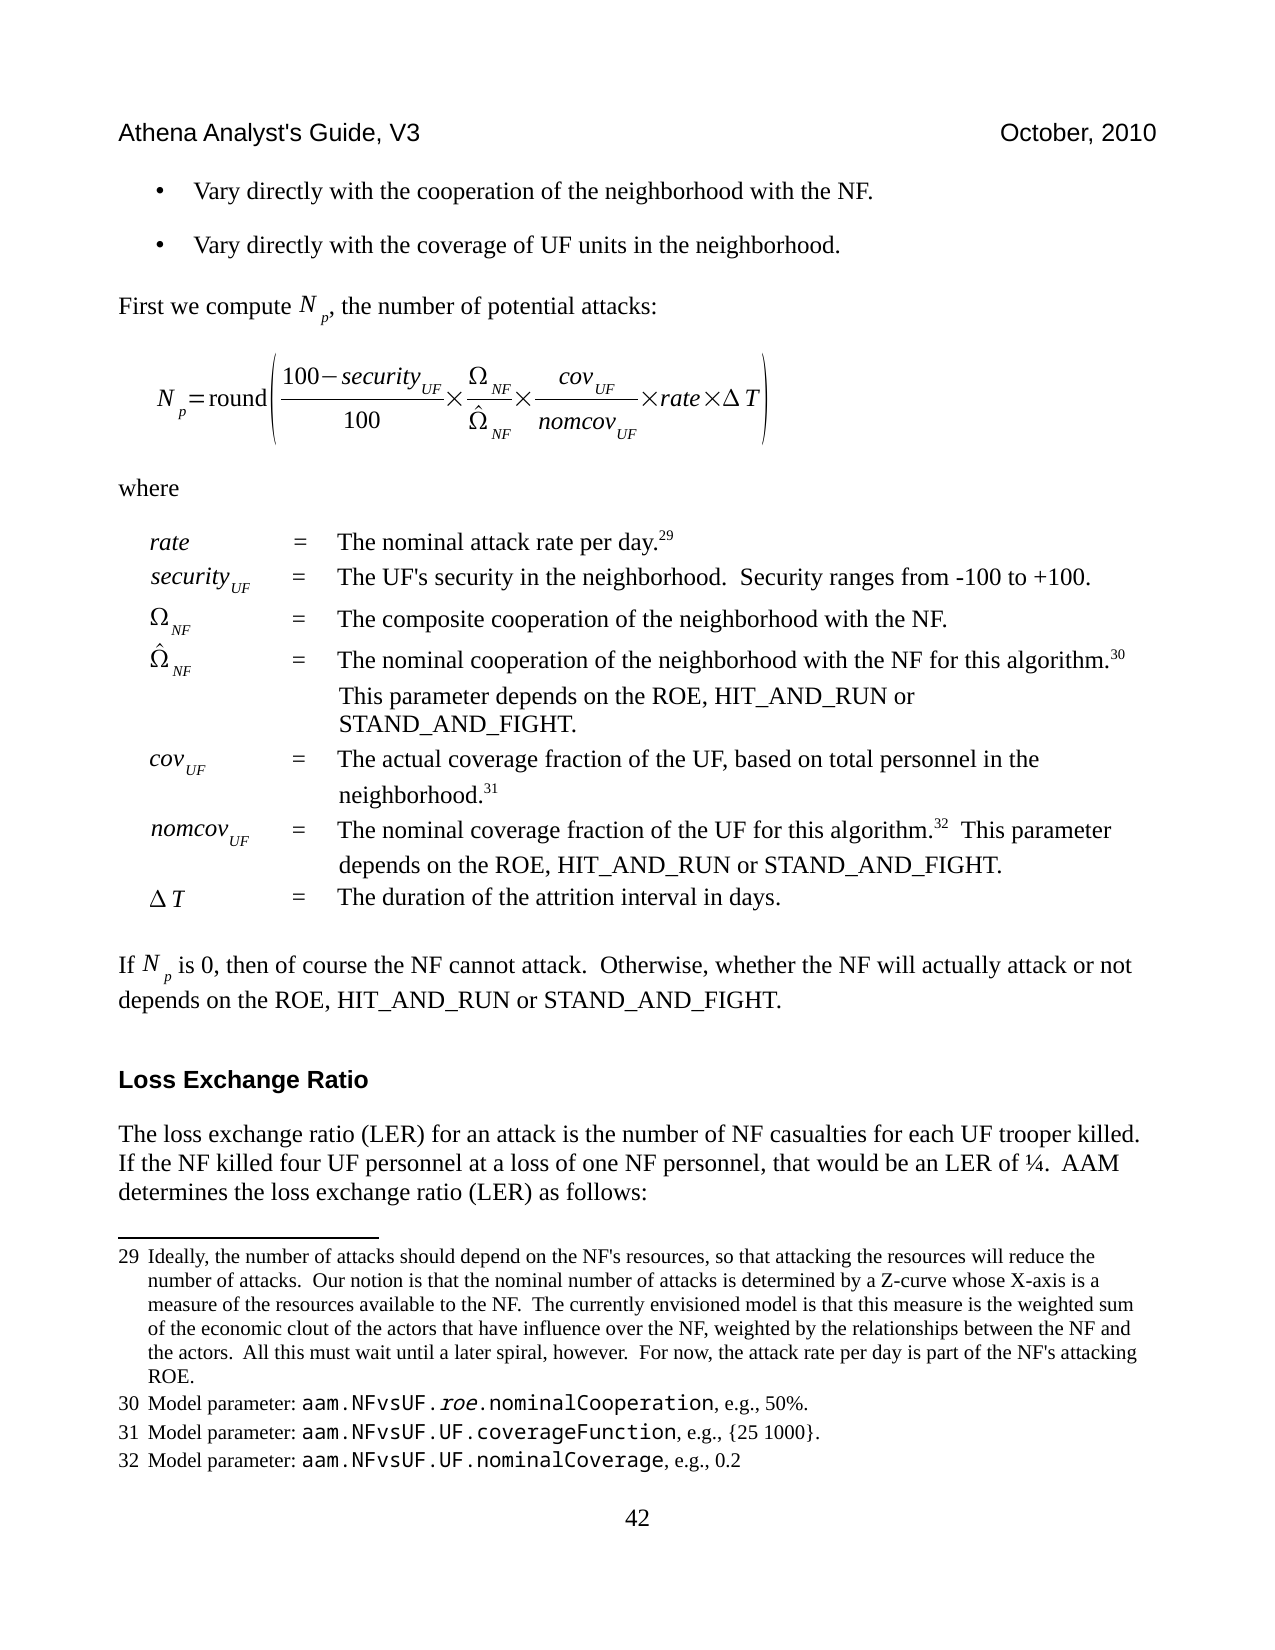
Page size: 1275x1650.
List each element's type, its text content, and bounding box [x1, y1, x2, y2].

text The loss exchange ratio (LER) for an attack is the number of NF casualties for each UF trooper killed. If the NF killed four UF personnel at a loss of one NF personnel, that would be an LER of ¼. AAM determines the loss exchange ratio (LER) as follows: [118, 1119, 1157, 1205]
text where [118, 473, 1157, 502]
text = The UF's security in the neighborhood. Security ranges from -100 to +100. [149, 556, 1157, 598]
text Model parameter: aam.NFvsUF.UF.coverageFunction, e.g., {25 1000}. [118, 1417, 1157, 1445]
text = The composite cooperation of the neighborhood with the NF. [149, 598, 1157, 639]
text If is 0, then of course the NF cannot attack. Otherwise, whether the NF will actually attack or not depends on the ROE, HIT_AND_RUN or STAND_AND_FIGHT. [118, 944, 1157, 1014]
text Model parameter: aam.NFvsUF.UF.nominalCoverage, e.g., 0.2 [118, 1445, 1157, 1474]
text Model parameter: aam.NFvsUF.roe.nominalCooperation, e.g., 50%. [118, 1388, 1157, 1417]
subtitle Loss Exchange Ratio [118, 1065, 1157, 1093]
text = The nominal cooperation of the neighborhood with the NF for this algorithm. This parameter depends on the ROE, HIT_AND_RUN or STAND_AND_FIGHT. [149, 639, 1157, 738]
list Vary directly with the cooperation of the neighborhood with the NF. [156, 176, 1157, 205]
text = The duration of the attrition interval in days. [149, 879, 1157, 915]
text = The nominal coverage fraction of the UF for this algorithm. This parameter depends on the ROE, HIT_AND_RUN or STAND_AND_FIGHT. [149, 808, 1157, 879]
text rate = The nominal attack rate per day. [149, 527, 1157, 556]
text = The actual coverage fraction of the UF, based on total personnel in the neighborhood. [149, 738, 1157, 808]
list Vary directly with the coverage of UF units in the neighborhood. [156, 231, 1157, 259]
text Ideally, the number of attacks should depend on the NF's resources, so that attacking the resources will reduce the number of attacks. Our notion is that the nominal number of attacks is determined by a Z-curve whose X-axis is a measure of the resources available to the NF. The currently envisioned model is that this measure is the weighted sum of the economic clout of the actors that have influence over the NF, weighted by the relationships between the NF and the actors. All this must wait until a later spiral, however. For now, the attack rate per day is part of the NF's attacking ROE. [118, 1244, 1157, 1388]
text First we compute , the number of potential attacks: [118, 285, 1157, 326]
